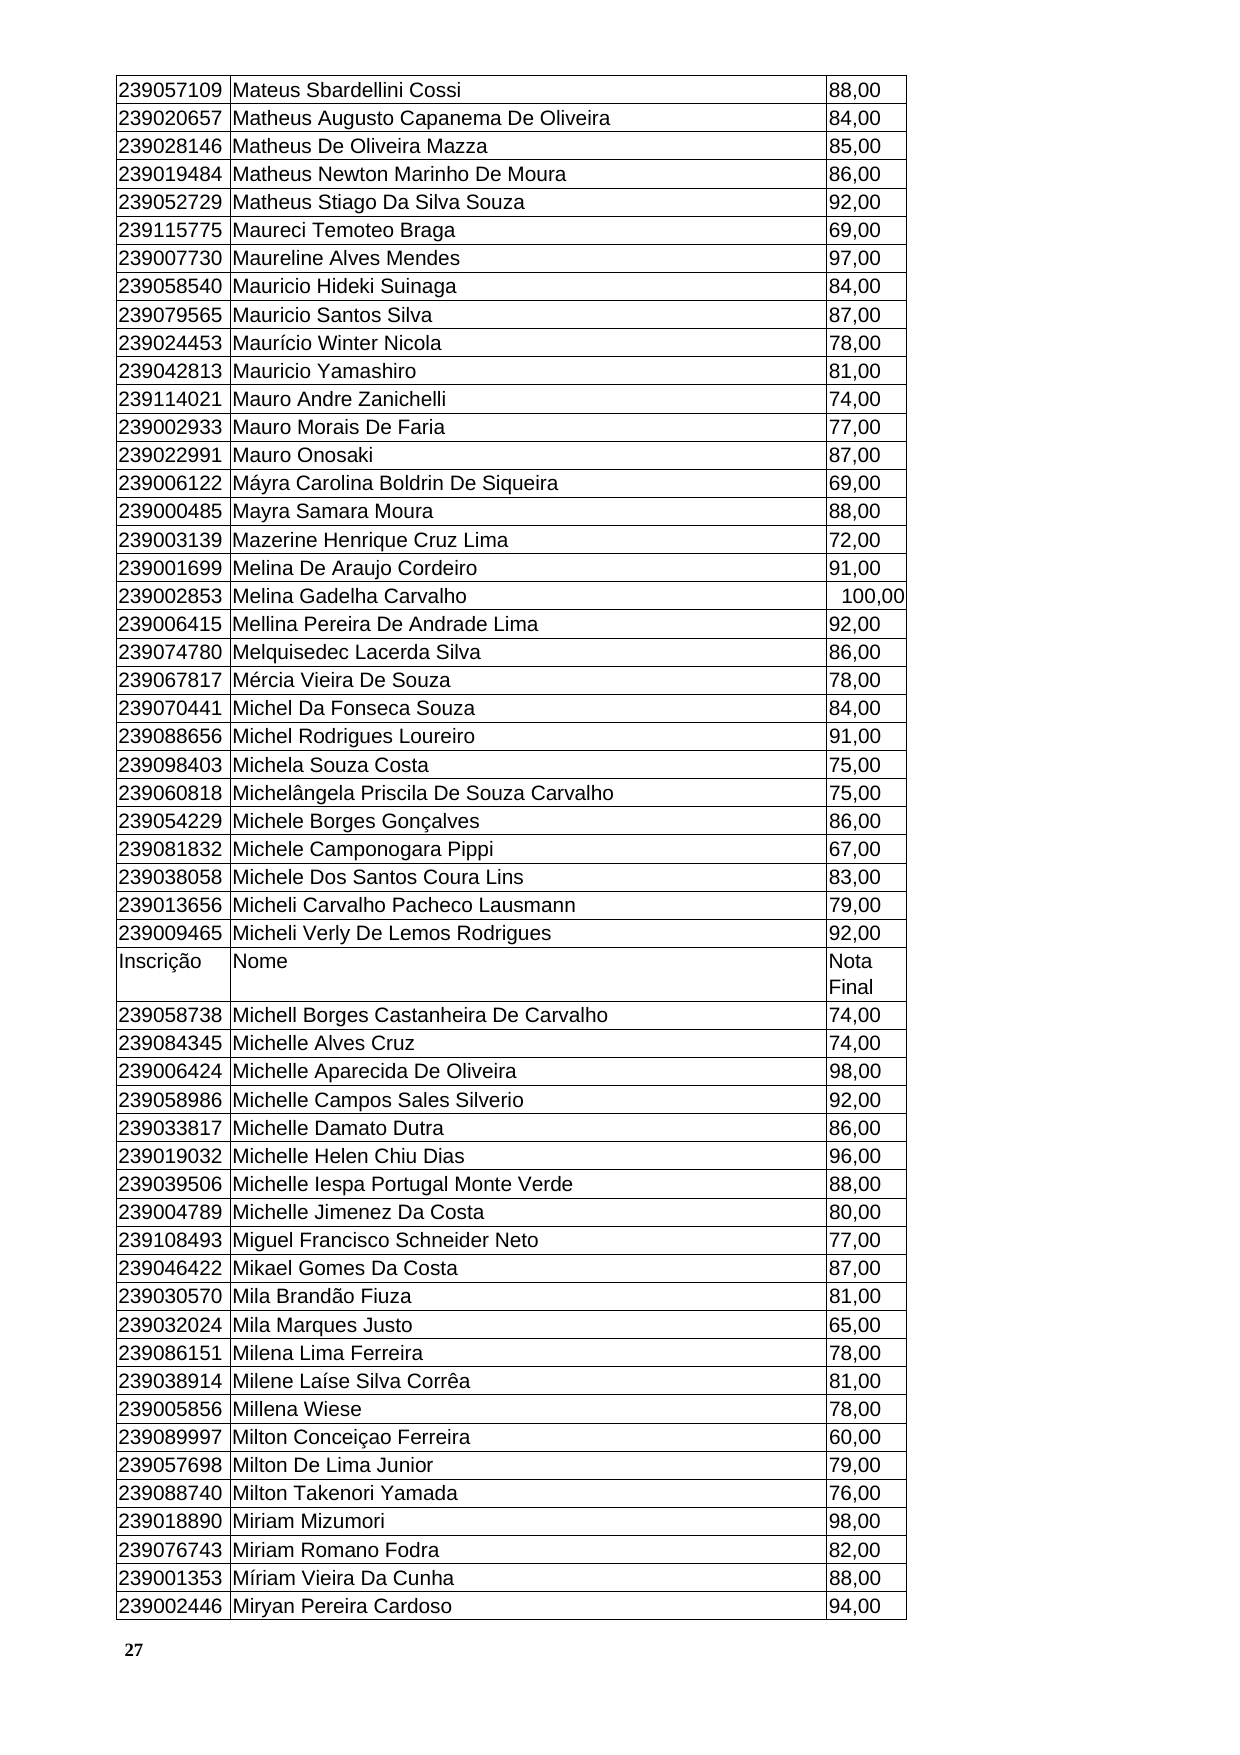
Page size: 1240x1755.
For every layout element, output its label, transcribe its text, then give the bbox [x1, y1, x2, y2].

table_cell 239058738 [117, 1002, 230, 1029]
table_cell 92,00 [827, 920, 906, 947]
table_cell 239001353 [117, 1564, 230, 1591]
table_cell 98,00 [827, 1508, 906, 1535]
table_cell 239042813 [117, 357, 230, 384]
table_cell Milton Takenori Yamada [231, 1480, 826, 1507]
table_cell 84,00 [827, 695, 906, 722]
table_cell 239000485 [117, 498, 230, 525]
table_cell 72,00 [827, 526, 906, 553]
table_cell 239038058 [117, 864, 230, 891]
table_cell Míriam Vieira Da Cunha [231, 1564, 826, 1591]
table_cell Michelle Alves Cruz [231, 1030, 826, 1057]
table_cell 239009465 [117, 920, 230, 947]
table_cell Milena Lima Ferreira [231, 1339, 826, 1366]
table_cell Matheus Newton Marinho De Moura [231, 160, 826, 187]
table_cell 87,00 [827, 442, 906, 469]
table_cell 77,00 [827, 1227, 906, 1254]
table_cell 239084345 [117, 1030, 230, 1057]
table_cell 239039506 [117, 1170, 230, 1197]
table_cell Melina Gadelha Carvalho [231, 582, 826, 609]
table_cell Mauro Onosaki [231, 442, 826, 469]
table_cell 239033817 [117, 1114, 230, 1141]
table_cell 239058986 [117, 1086, 230, 1113]
table_cell 91,00 [827, 723, 906, 750]
table_cell 84,00 [827, 273, 906, 300]
table_cell 239074780 [117, 639, 230, 666]
table_cell 239006122 [117, 470, 230, 497]
table_cell 81,00 [827, 1283, 906, 1310]
table_cell 239054229 [117, 807, 230, 834]
table_cell 239030570 [117, 1283, 230, 1310]
table_cell Miryan Pereira Cardoso [231, 1592, 826, 1619]
table_cell 78,00 [827, 1395, 906, 1422]
table_cell Michell Borges Castanheira De Carvalho [231, 1002, 826, 1029]
table_cell Micheli Verly De Lemos Rodrigues [231, 920, 826, 947]
table_cell Mauro Andre Zanichelli [231, 385, 826, 412]
table_cell 239018890 [117, 1508, 230, 1535]
table_cell 75,00 [827, 779, 906, 806]
table_cell Miriam Romano Fodra [231, 1536, 826, 1563]
table_cell 86,00 [827, 807, 906, 834]
table_cell Mauro Morais De Faria [231, 414, 826, 441]
table_cell Mikael Gomes Da Costa [231, 1255, 826, 1282]
table_cell 239057109 [117, 76, 230, 103]
table_cell 239057698 [117, 1452, 230, 1479]
table_cell 88,00 [827, 76, 906, 103]
table_cell 92,00 [827, 1086, 906, 1113]
table_cell 239020657 [117, 104, 230, 131]
table_cell 239086151 [117, 1339, 230, 1366]
table_cell Mércia Vieira De Souza [231, 667, 826, 694]
table_cell 86,00 [827, 1114, 906, 1141]
table_cell 239115775 [117, 217, 230, 244]
table_cell 239067817 [117, 667, 230, 694]
table_cell 75,00 [827, 751, 906, 778]
table_cell Michele Camponogara Pippi [231, 835, 826, 862]
table_cell 239001699 [117, 554, 230, 581]
table_cell Michel Rodrigues Loureiro [231, 723, 826, 750]
table_cell Mazerine Henrique Cruz Lima [231, 526, 826, 553]
table_cell Micheli Carvalho Pacheco Lausmann [231, 892, 826, 919]
table_cell 74,00 [827, 1030, 906, 1057]
table_cell 239060818 [117, 779, 230, 806]
table_cell 239019484 [117, 160, 230, 187]
table_cell Mayra Samara Moura [231, 498, 826, 525]
table_cell Matheus De Oliveira Mazza [231, 132, 826, 159]
table_cell 239002933 [117, 414, 230, 441]
table_cell 87,00 [827, 1255, 906, 1282]
table_cell Mateus Sbardellini Cossi [231, 76, 826, 103]
table_cell 239032024 [117, 1311, 230, 1338]
table_cell 94,00 [827, 1592, 906, 1619]
table_cell 88,00 [827, 1564, 906, 1591]
table_cell 74,00 [827, 1002, 906, 1029]
table_cell 86,00 [827, 160, 906, 187]
table_cell 65,00 [827, 1311, 906, 1338]
table_cell Milene Laíse Silva Corrêa [231, 1367, 826, 1394]
table_cell Millena Wiese [231, 1395, 826, 1422]
table_cell Michela Souza Costa [231, 751, 826, 778]
table_cell Michele Borges Gonçalves [231, 807, 826, 834]
table_cell 239108493 [117, 1227, 230, 1254]
table_cell 239002446 [117, 1592, 230, 1619]
table_cell Miriam Mizumori [231, 1508, 826, 1535]
table_cell Maureline Alves Mendes [231, 245, 826, 272]
table_cell 78,00 [827, 329, 906, 356]
table_cell Milton Conceiçao Ferreira [231, 1424, 826, 1451]
table_cell 239024453 [117, 329, 230, 356]
table_cell Matheus Augusto Capanema De Oliveira [231, 104, 826, 131]
table_cell 82,00 [827, 1536, 906, 1563]
table_cell 96,00 [827, 1142, 906, 1169]
table_cell Michele Dos Santos Coura Lins [231, 864, 826, 891]
table_cell 92,00 [827, 189, 906, 216]
table_cell 74,00 [827, 385, 906, 412]
table_cell Maureci Temoteo Braga [231, 217, 826, 244]
table_cell Máyra Carolina Boldrin De Siqueira [231, 470, 826, 497]
table_cell Maurício Winter Nicola [231, 329, 826, 356]
table_cell Michelle Campos Sales Silverio [231, 1086, 826, 1113]
table_cell 78,00 [827, 667, 906, 694]
table_cell 67,00 [827, 835, 906, 862]
table_cell 239079565 [117, 301, 230, 328]
table_cell 239088740 [117, 1480, 230, 1507]
table_cell 239058540 [117, 273, 230, 300]
table_cell 239006415 [117, 610, 230, 637]
table_cell 78,00 [827, 1339, 906, 1366]
table_cell 239046422 [117, 1255, 230, 1282]
table_cell 239028146 [117, 132, 230, 159]
table_cell 80,00 [827, 1199, 906, 1226]
table_cell 239007730 [117, 245, 230, 272]
table_cell Michelângela Priscila De Souza Carvalho [231, 779, 826, 806]
table_cell Michelle Aparecida De Oliveira [231, 1058, 826, 1085]
table_cell 239089997 [117, 1424, 230, 1451]
table_cell 85,00 [827, 132, 906, 159]
table_cell Michelle Iespa Portugal Monte Verde [231, 1170, 826, 1197]
table_cell 76,00 [827, 1480, 906, 1507]
table_cell 79,00 [827, 892, 906, 919]
table_cell 239022991 [117, 442, 230, 469]
table_cell 81,00 [827, 357, 906, 384]
table_cell 239013656 [117, 892, 230, 919]
table_cell 239076743 [117, 1536, 230, 1563]
table_cell 239019032 [117, 1142, 230, 1169]
table_cell 60,00 [827, 1424, 906, 1451]
table_cell Nome [231, 948, 826, 1001]
table_cell Michelle Helen Chiu Dias [231, 1142, 826, 1169]
table_cell Mila Brandão Fiuza [231, 1283, 826, 1310]
table_cell Mauricio Santos Silva [231, 301, 826, 328]
table_cell Mauricio Hideki Suinaga [231, 273, 826, 300]
table_cell 239002853 [117, 582, 230, 609]
table_cell 87,00 [827, 301, 906, 328]
table_cell 239070441 [117, 695, 230, 722]
table_cell Melquisedec Lacerda Silva [231, 639, 826, 666]
table_cell Michelle Damato Dutra [231, 1114, 826, 1141]
table_cell 92,00 [827, 610, 906, 637]
table_cell 239005856 [117, 1395, 230, 1422]
table_cell 98,00 [827, 1058, 906, 1085]
table_cell 239006424 [117, 1058, 230, 1085]
table_cell 239052729 [117, 189, 230, 216]
table_cell 100,00 [827, 582, 906, 609]
table_cell 69,00 [827, 470, 906, 497]
table_cell Matheus Stiago Da Silva Souza [231, 189, 826, 216]
table_cell Mellina Pereira De Andrade Lima [231, 610, 826, 637]
table_cell Mila Marques Justo [231, 1311, 826, 1338]
table_cell 83,00 [827, 864, 906, 891]
table_cell 77,00 [827, 414, 906, 441]
table_cell 97,00 [827, 245, 906, 272]
table_cell 79,00 [827, 1452, 906, 1479]
table_cell 239114021 [117, 385, 230, 412]
table_cell Melina De Araujo Cordeiro [231, 554, 826, 581]
table_cell 81,00 [827, 1367, 906, 1394]
table_cell 239088656 [117, 723, 230, 750]
table_cell 88,00 [827, 1170, 906, 1197]
table_cell 91,00 [827, 554, 906, 581]
table_cell 239003139 [117, 526, 230, 553]
table_cell 86,00 [827, 639, 906, 666]
table_cell 239098403 [117, 751, 230, 778]
table_cell 84,00 [827, 104, 906, 131]
table_cell Michelle Jimenez Da Costa [231, 1199, 826, 1226]
table_cell Inscrição [117, 948, 230, 1001]
table_cell Milton De Lima Junior [231, 1452, 826, 1479]
table_cell 88,00 [827, 498, 906, 525]
table_cell Nota Final [827, 948, 906, 1001]
table_cell 239004789 [117, 1199, 230, 1226]
table_cell 69,00 [827, 217, 906, 244]
table_cell 239081832 [117, 835, 230, 862]
table_cell Mauricio Yamashiro [231, 357, 826, 384]
table_cell Michel Da Fonseca Souza [231, 695, 826, 722]
table_cell 239038914 [117, 1367, 230, 1394]
table_cell Miguel Francisco Schneider Neto [231, 1227, 826, 1254]
